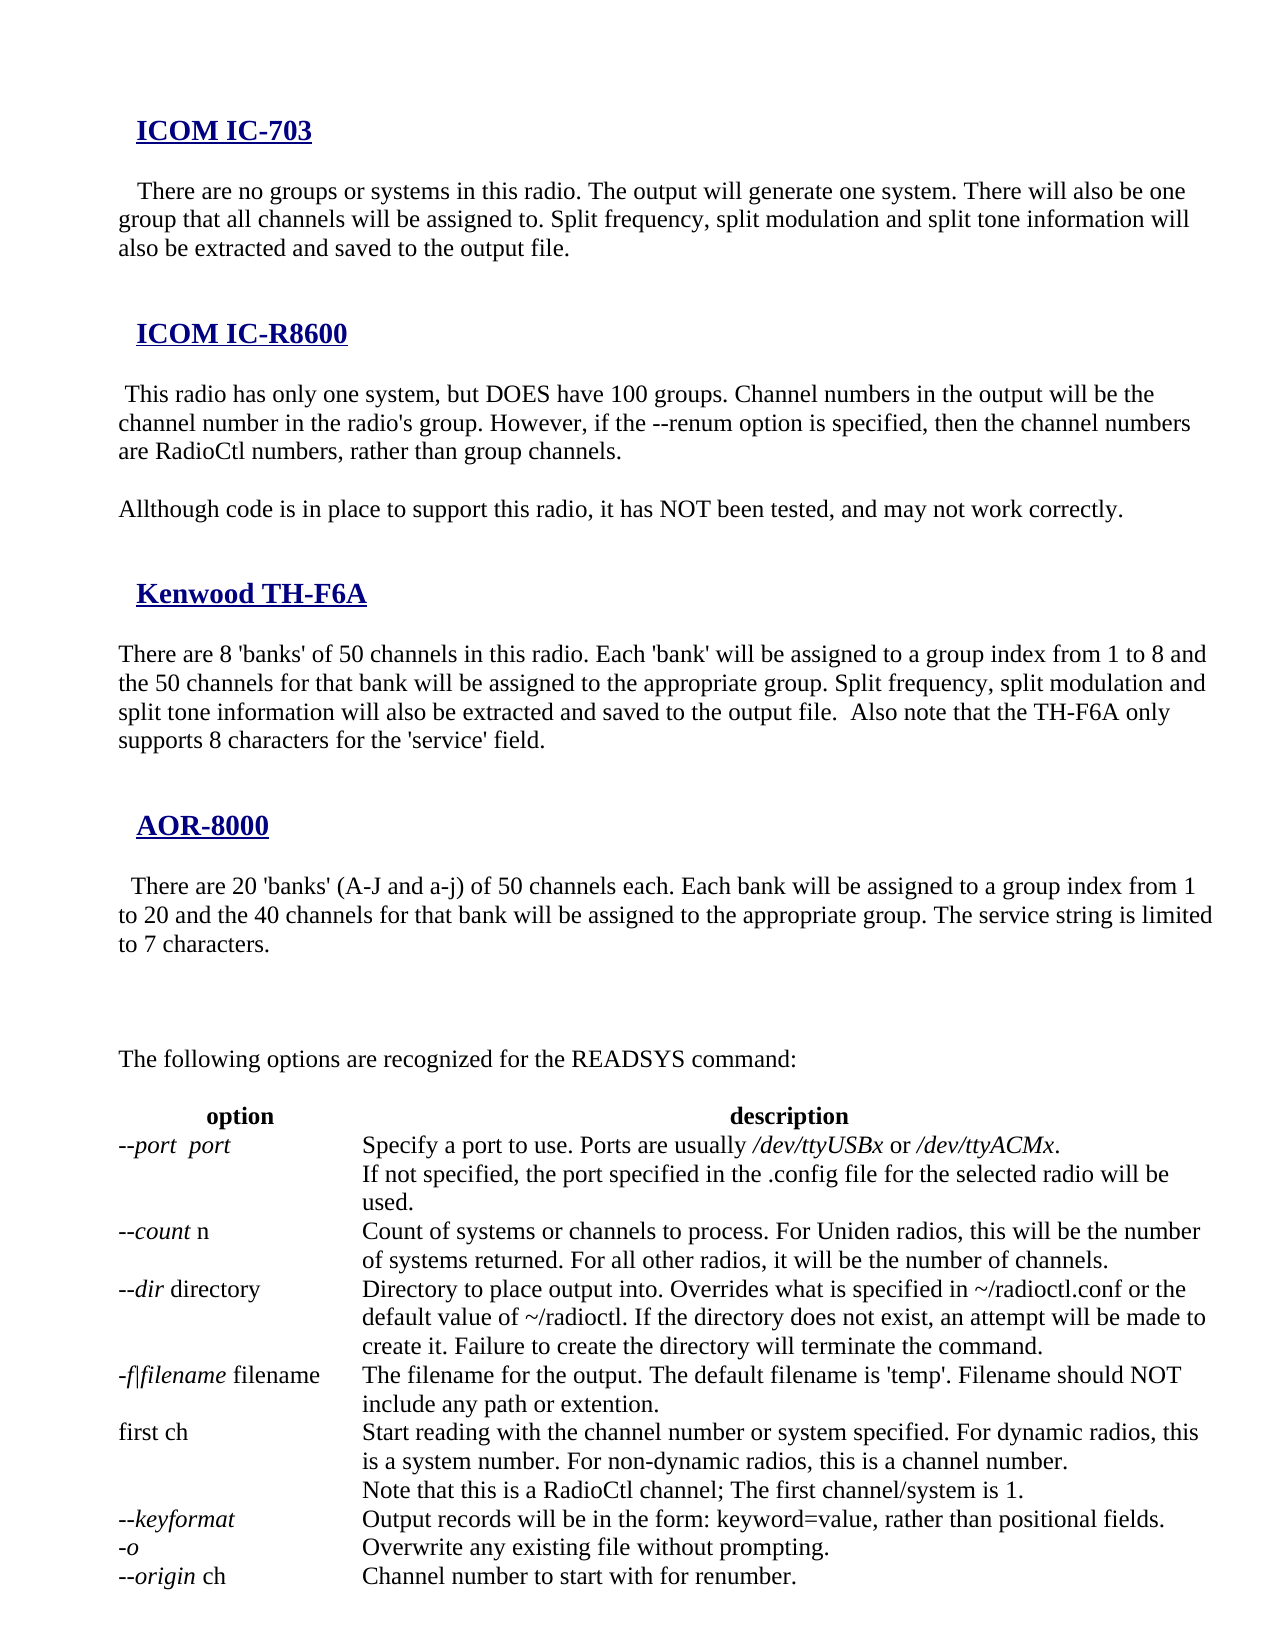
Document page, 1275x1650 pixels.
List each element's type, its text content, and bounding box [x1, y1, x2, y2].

table_header option [118, 1101, 362, 1130]
text There are 20 'banks' (A-J and a-j) of 50 channels each. Each bank will be assigned to a group index from 1 to 20 and the 40 channels for that bank will be assigned to the appropriate group. The service string is limited to 7 characters. [118, 871, 1216, 957]
text This radio has only one system, but DOES have 100 groups. Channel numbers in the output will be the channel number in the radio's group. However, if the --renum option is specified, then the channel numbers are RadioCtl numbers, rather than group channels. [118, 379, 1216, 465]
table_cell --origin ch [118, 1561, 362, 1590]
table_cell --count n [118, 1216, 362, 1274]
text There are 8 'banks' of 50 channels in this radio. Each 'bank' will be assigned to a group index from 1 to 8 and the 50 channels for that bank will be assigned to the appropriate group. Split frequency, split modulation and split tone information will also be extracted and saved to the output file. Also note that the TH-F6A only supports 8 characters for the 'service' field. [118, 639, 1216, 754]
table_cell -f|filename filename [118, 1360, 362, 1417]
table_cell Channel number to start with for renumber. [362, 1561, 1217, 1590]
table_cell Overwrite any existing file without prompting. [362, 1533, 1217, 1561]
table_cell Output records will be in the form: keyword=value, rather than positional fields. [362, 1504, 1217, 1532]
table_cell -o [118, 1533, 362, 1561]
table_cell Start reading with the channel number or system specified. For dynamic radios, this is a system number. For non-dynamic radios, this is a channel number. Note that this is a RadioCtl channel; The first channel/system is 1. [362, 1418, 1217, 1504]
table_cell Directory to place output into. Overrides what is specified in ~/radioctl.conf or the default value of ~/radioctl. If the directory does not exist, an attempt will be made to create it. Failure to create the directory will terminate the command. [362, 1274, 1217, 1360]
text Allthough code is in place to support this radio, it has NOT been tested, and may not work correctly. [118, 494, 1216, 523]
table_cell first ch [118, 1418, 362, 1504]
subtitle ICOM IC-703 [136, 113, 1216, 146]
table_cell Count of systems or channels to process. For Uniden radios, this will be the number of systems returned. For all other radios, it will be the number of channels. [362, 1216, 1217, 1274]
table_cell The filename for the output. The default filename is 'temp'. Filename should NOT include any path or extention. [362, 1360, 1217, 1417]
table_cell --keyformat [118, 1504, 362, 1532]
subtitle ICOM IC-R8600 [136, 316, 1216, 349]
text There are no groups or systems in this radio. The output will generate one system. There will also be one group that all channels will be assigned to. Split frequency, split modulation and split tone information will also be extracted and saved to the output file. [118, 176, 1216, 262]
subtitle AOR-8000 [136, 808, 1216, 842]
text The following options are recognized for the READSYS command: [118, 1044, 1216, 1072]
table_cell --port port [118, 1130, 362, 1216]
subtitle Kenwood TH-F6A [136, 576, 1216, 610]
table_cell --dir directory [118, 1274, 362, 1360]
table_cell Specify a port to use. Ports are usually /dev/ttyUSBx or /dev/ttyACMx. If not specified, the port specified in the .config file for the selected radio will be used. [362, 1130, 1217, 1216]
table_header description [362, 1101, 1217, 1130]
